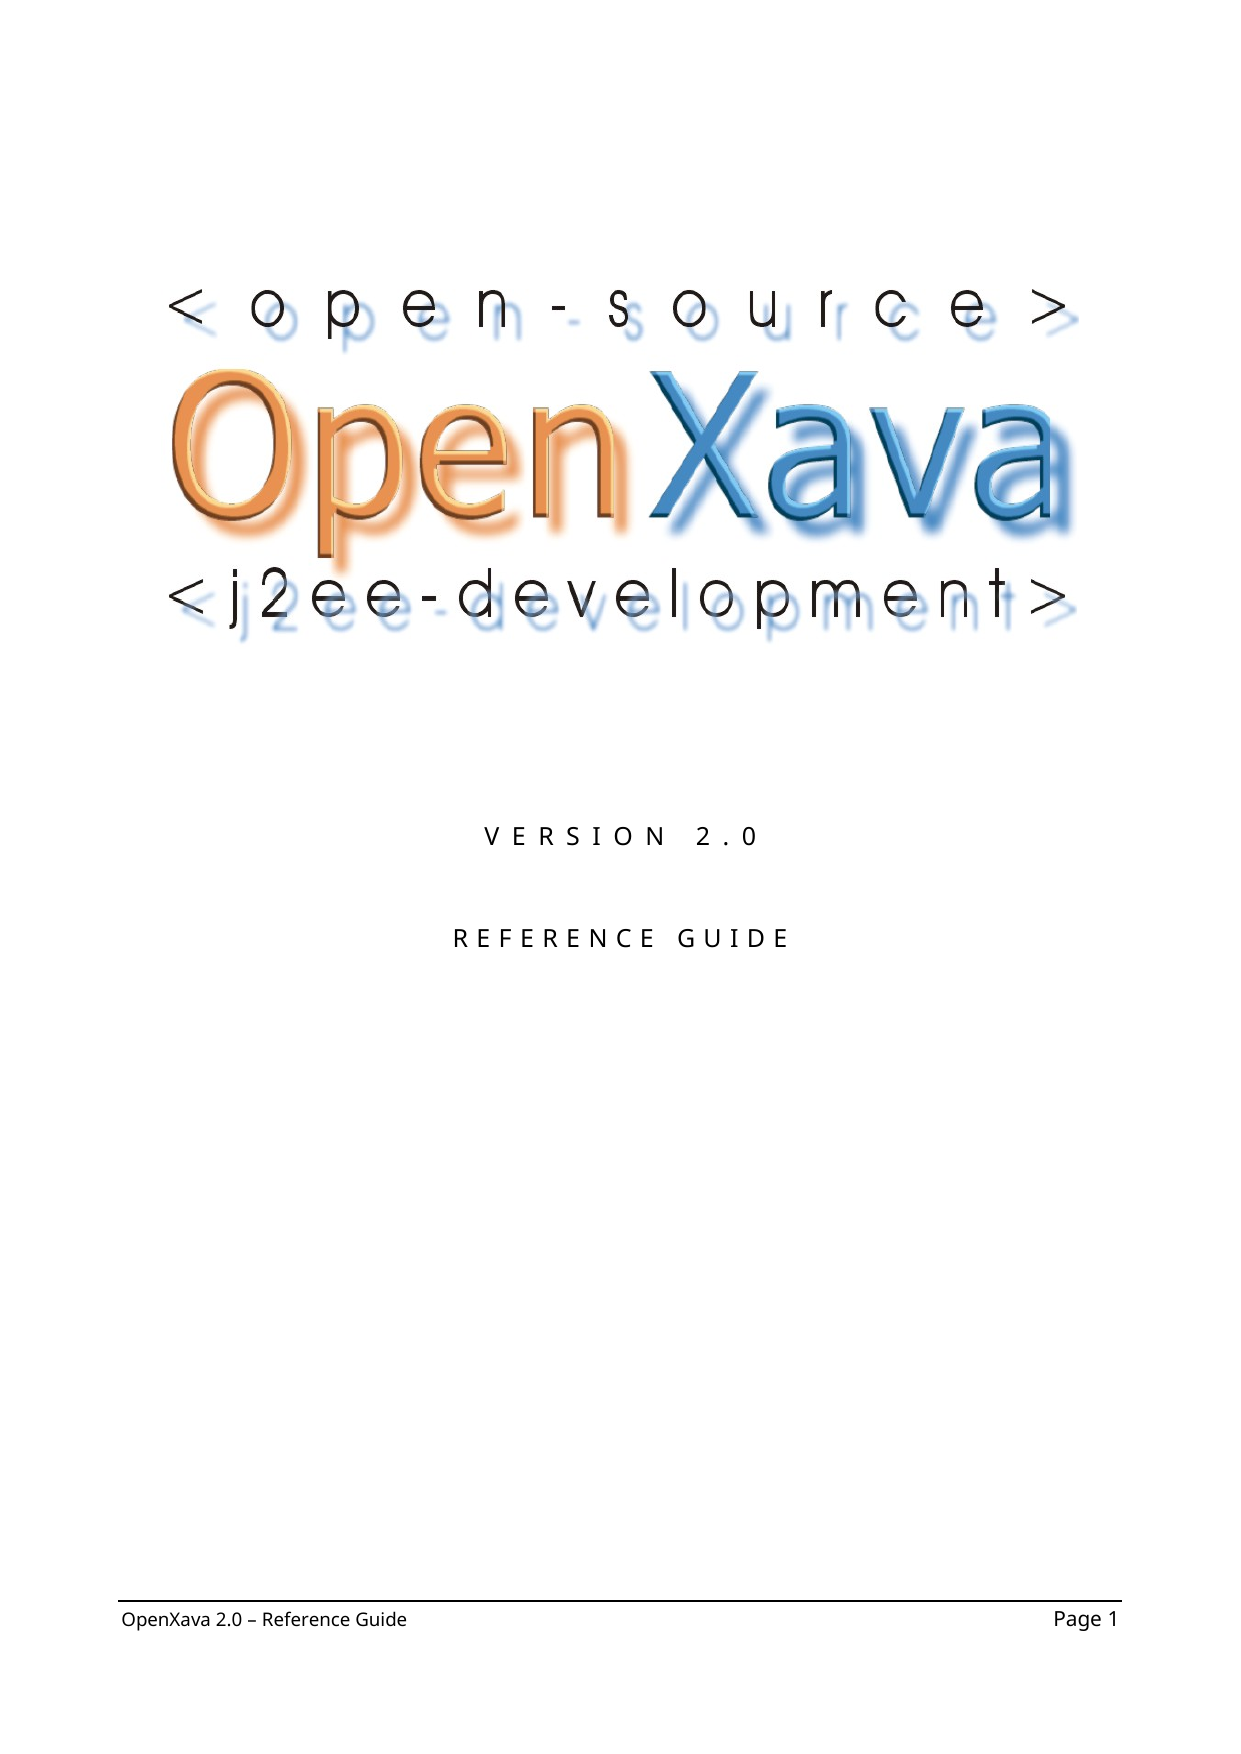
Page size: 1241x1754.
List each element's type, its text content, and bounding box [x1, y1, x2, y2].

text VERSION 2.0 [118, 819, 1122, 853]
picture [161, 289, 1080, 649]
text REFERENCE GUIDE [118, 921, 1122, 955]
